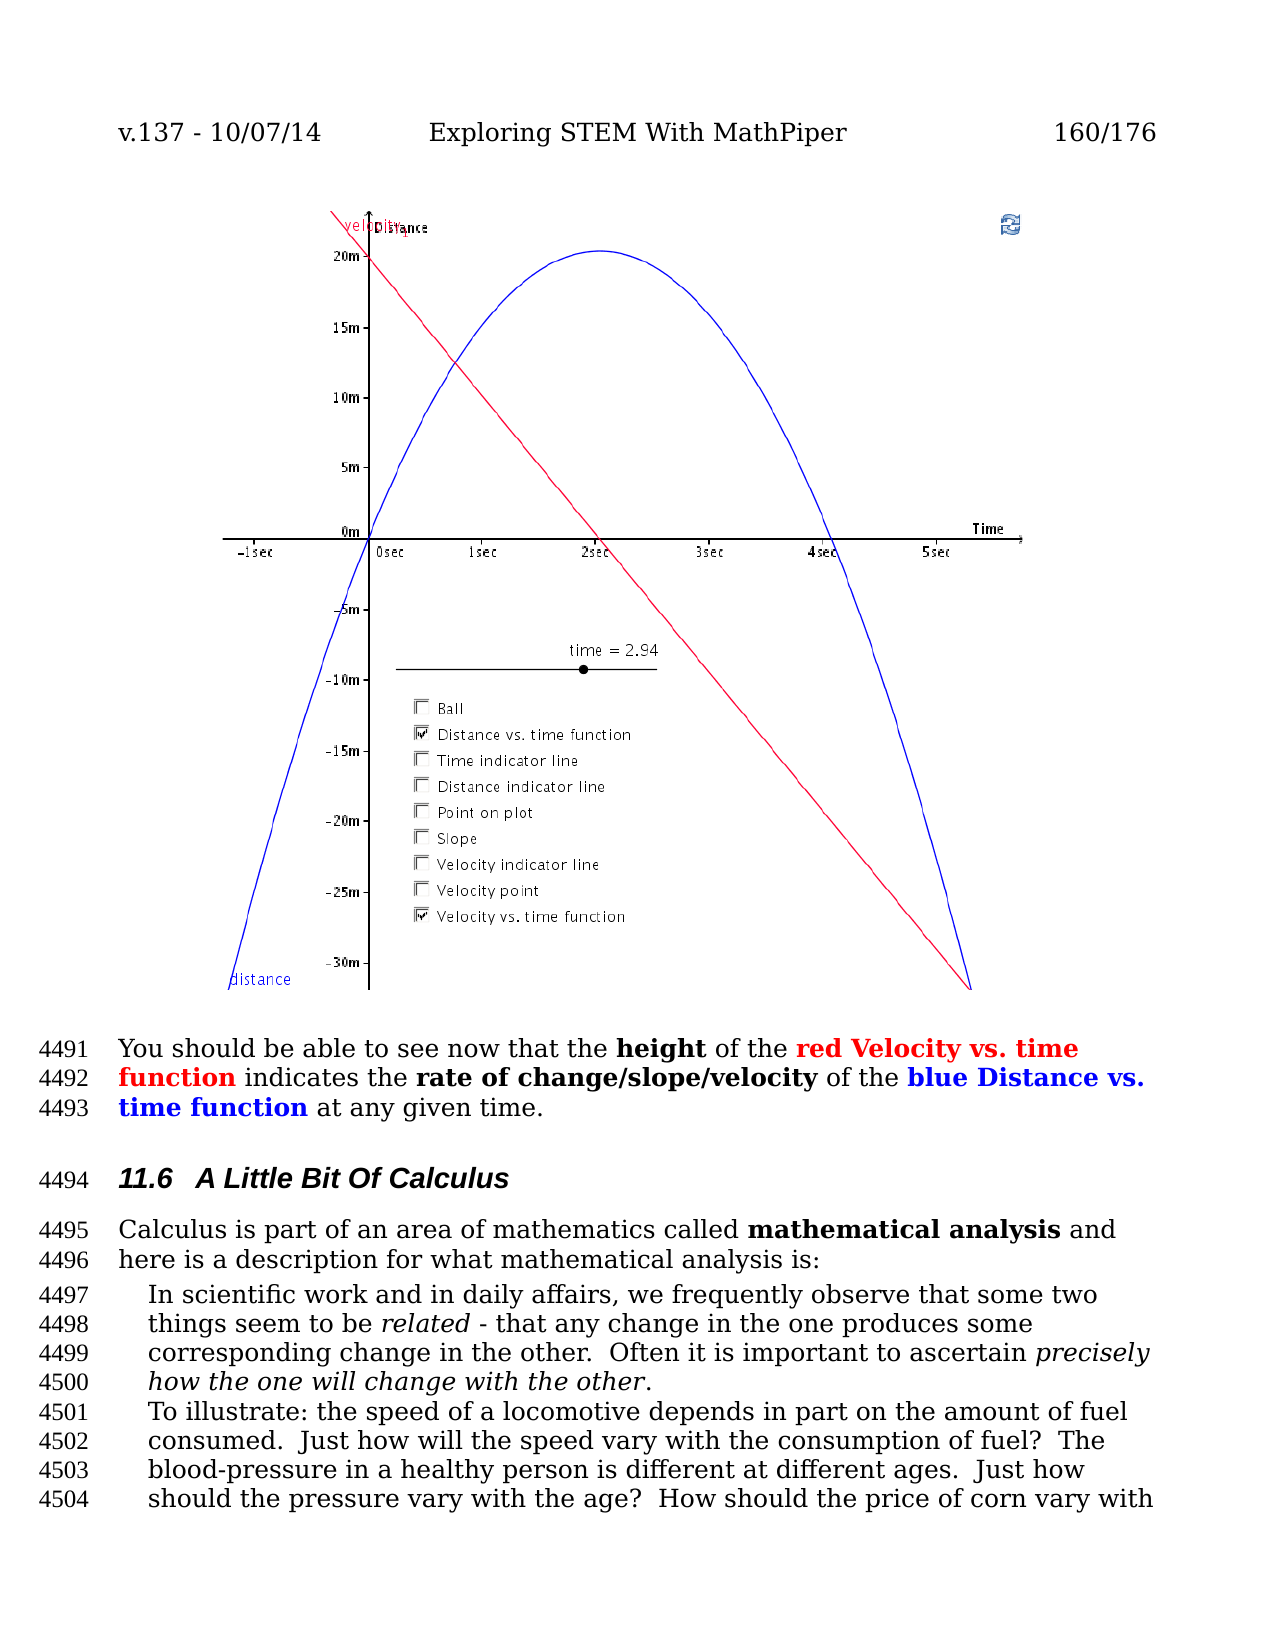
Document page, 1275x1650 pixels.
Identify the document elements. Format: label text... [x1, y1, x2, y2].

text To illustrate: the speed of a locomotive depends in part on the amount of fuel consumed. Just how will the speed vary with the consumption of fuel? The blood-pressure in a healthy person is different at different ages. Just how should the pressure vary with the age? How should the price of corn vary with [148, 1397, 1157, 1513]
text Calculus is part of an area of mathematics called mathematical analysis and here is a description for what mathematical analysis is: [118, 1215, 1157, 1274]
subtitle A Little Bit Of Calculus [118, 1161, 1157, 1194]
picture [222, 211, 1023, 990]
text You should be able to see now that the height of the red Velocity vs. time function indicates the rate of change/slope/velocity of the blue Distance vs. time function at any given time. [118, 1034, 1157, 1122]
text In scientific work and in daily affairs, we frequently observe that some two things seem to be related - that any change in the one produces some corresponding change in the other. Often it is important to ascertain precisely how the one will change with the other. [148, 1280, 1157, 1397]
